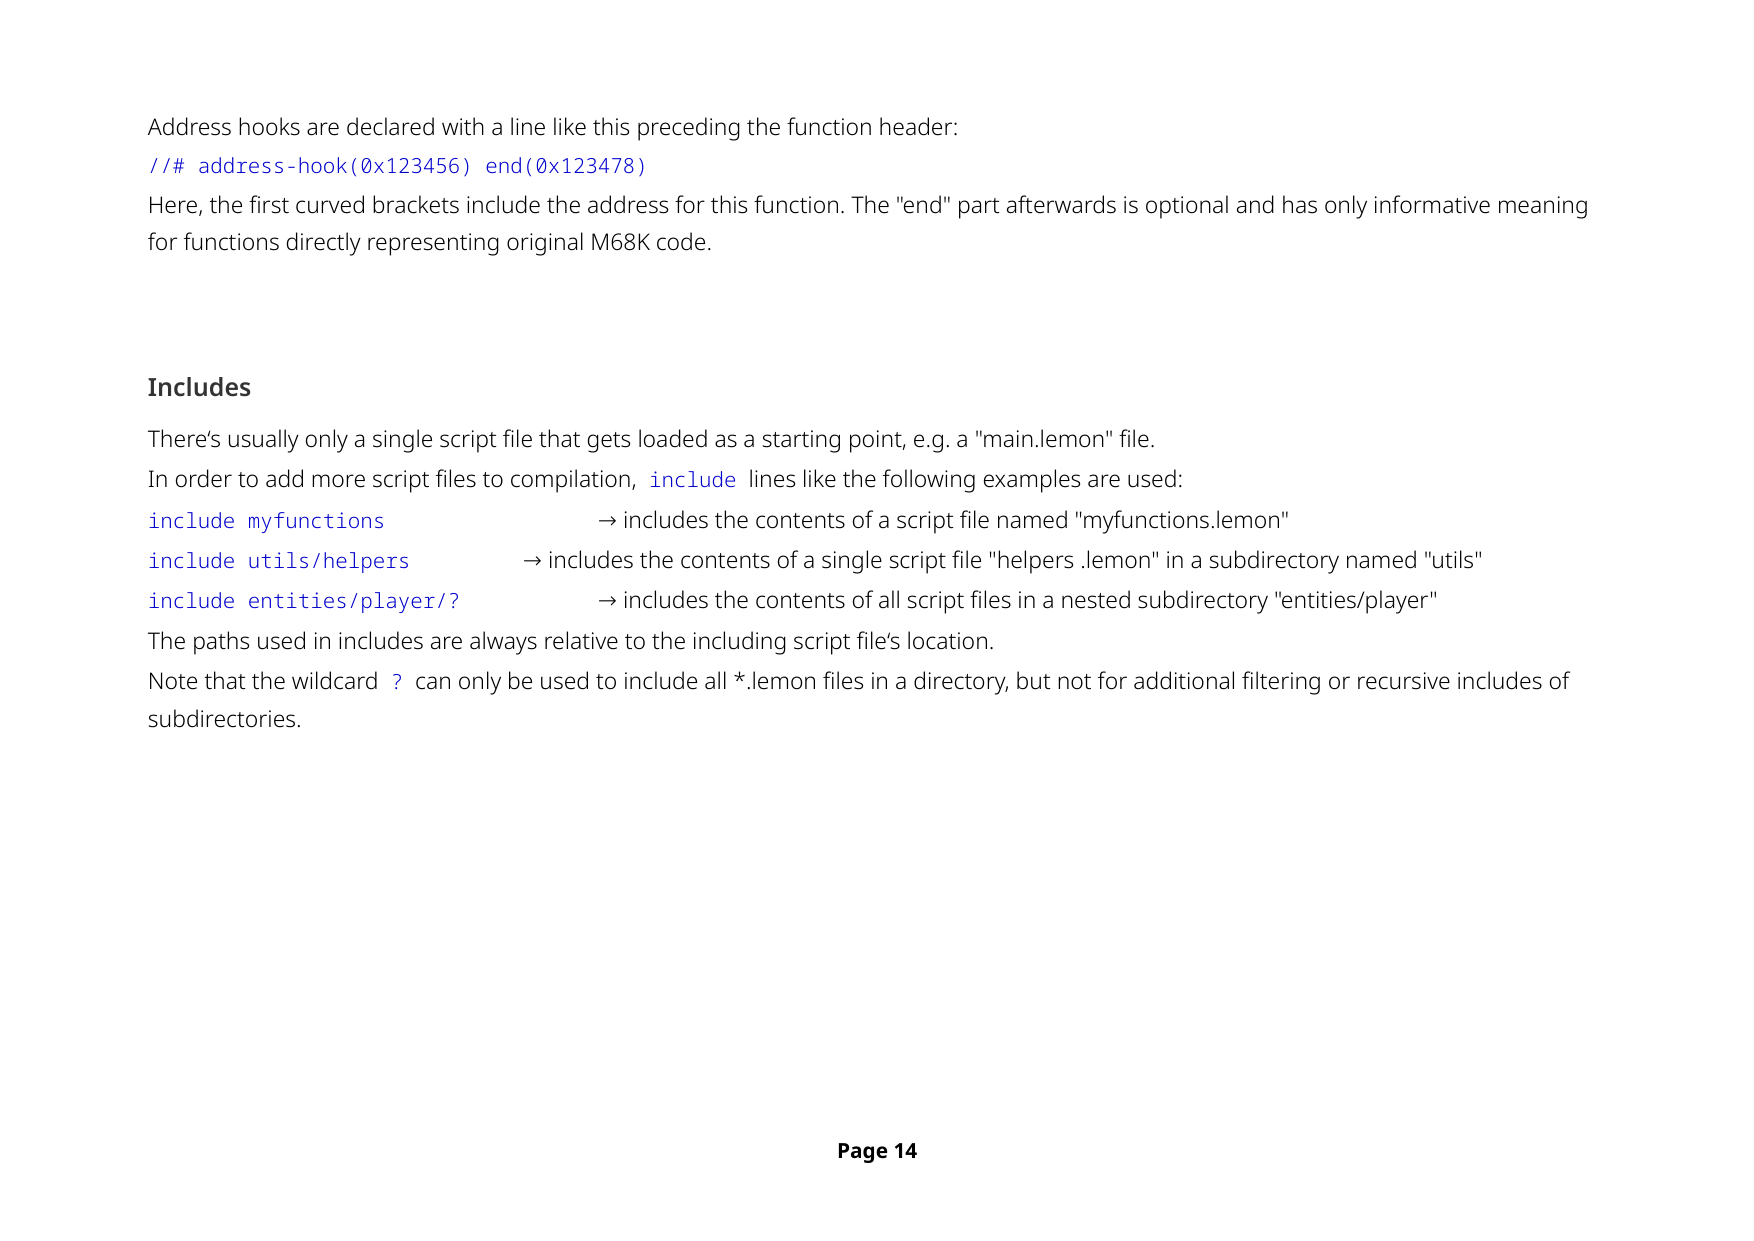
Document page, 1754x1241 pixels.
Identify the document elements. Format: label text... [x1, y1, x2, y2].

text //# address-hook(0x123456) end(0x123478) [148, 152, 1606, 180]
text The paths used in includes are always relative to the including script file‘s location. [148, 625, 1606, 656]
text Note that the wildcard ? can only be used to include all *.lemon files in a directory, but not for additional filtering or recursive includes of subdirectories. [148, 665, 1606, 734]
text include myfunctions → includes the contents of a script file named "myfunctions.lemon" [148, 504, 1606, 535]
text Address hooks are declared with a line like this preceding the function header: [148, 111, 1606, 142]
text include utils/helpers → includes the contents of a single script file "helpers .lemon" in a subdirectory named "utils" [148, 544, 1606, 575]
text In order to add more script files to compilation, include lines like the following examples are used: [148, 463, 1606, 494]
text Here, the first curved brackets include the address for this function. The "end" part afterwards is optional and has only informative meaning for functions directly representing original M68K code. [148, 189, 1606, 257]
text There‘s usually only a single script file that gets loaded as a starting point, e.g. a "main.lemon" file. [148, 423, 1606, 454]
subtitle Includes [148, 369, 1606, 403]
text include entities/player/? → includes the contents of all script files in a nested subdirectory "entities/player" [148, 584, 1606, 616]
